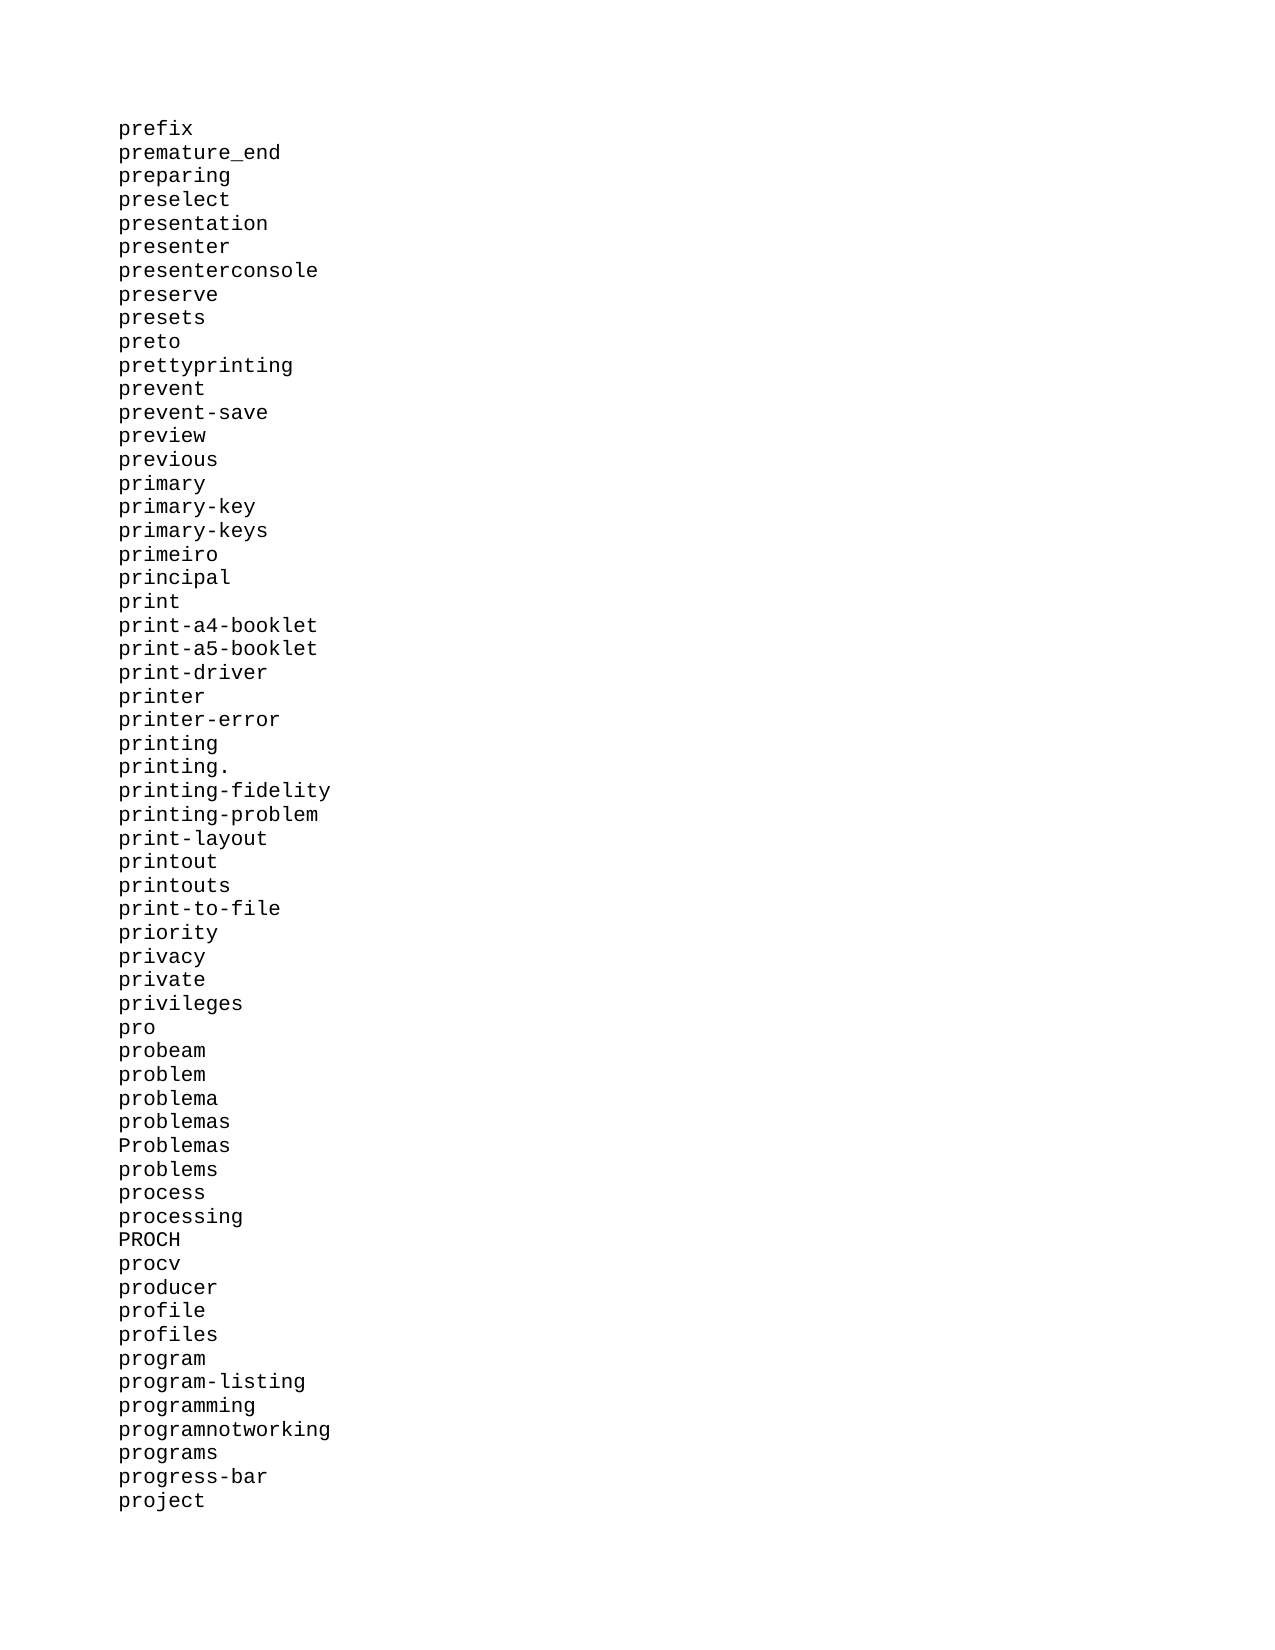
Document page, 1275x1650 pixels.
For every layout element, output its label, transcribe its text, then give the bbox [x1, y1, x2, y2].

text presets [118, 307, 1157, 331]
text processing [118, 1206, 1157, 1229]
text preserve [118, 284, 1157, 307]
text printout [118, 851, 1157, 875]
text printing. [118, 757, 1157, 780]
text presentation [118, 213, 1157, 236]
text printing [118, 733, 1157, 757]
text preselect [118, 189, 1157, 213]
text preview [118, 426, 1157, 449]
text program-listing [118, 1371, 1157, 1395]
text programnotworking [118, 1419, 1157, 1442]
text printing-fidelity [118, 780, 1157, 804]
text process [118, 1182, 1157, 1206]
text private [118, 969, 1157, 993]
text project [118, 1489, 1157, 1513]
text programs [118, 1442, 1157, 1466]
text print-driver [118, 662, 1157, 686]
text primary [118, 473, 1157, 496]
text problem [118, 1064, 1157, 1088]
text prevent-save [118, 402, 1157, 426]
text pro [118, 1017, 1157, 1040]
text printing-problem [118, 804, 1157, 827]
text prettyprinting [118, 354, 1157, 378]
text programming [118, 1395, 1157, 1419]
text principal [118, 567, 1157, 591]
text primeiro [118, 544, 1157, 567]
text procv [118, 1253, 1157, 1277]
text print-a4-booklet [118, 615, 1157, 638]
text probeam [118, 1040, 1157, 1064]
text priority [118, 922, 1157, 946]
text problema [118, 1088, 1157, 1111]
text preparing [118, 165, 1157, 189]
text producer [118, 1277, 1157, 1300]
text PROCH [118, 1229, 1157, 1253]
text preto [118, 331, 1157, 354]
text program [118, 1348, 1157, 1371]
text privacy [118, 946, 1157, 969]
text print-layout [118, 827, 1157, 851]
text presenter [118, 236, 1157, 260]
text primary-key [118, 496, 1157, 520]
text print-a5-booklet [118, 638, 1157, 662]
text print-to-file [118, 898, 1157, 922]
text problemas [118, 1111, 1157, 1135]
text presenterconsole [118, 260, 1157, 284]
text previous [118, 449, 1157, 473]
text progress-bar [118, 1466, 1157, 1489]
text privileges [118, 993, 1157, 1017]
text primary-keys [118, 520, 1157, 544]
text Problemas [118, 1135, 1157, 1158]
text profiles [118, 1324, 1157, 1348]
text prefix [118, 118, 1157, 142]
text prevent [118, 378, 1157, 402]
text printer [118, 686, 1157, 709]
text premature_end [118, 142, 1157, 165]
text printouts [118, 875, 1157, 898]
text print [118, 591, 1157, 615]
text printer-error [118, 709, 1157, 733]
text profile [118, 1300, 1157, 1324]
text problems [118, 1158, 1157, 1182]
